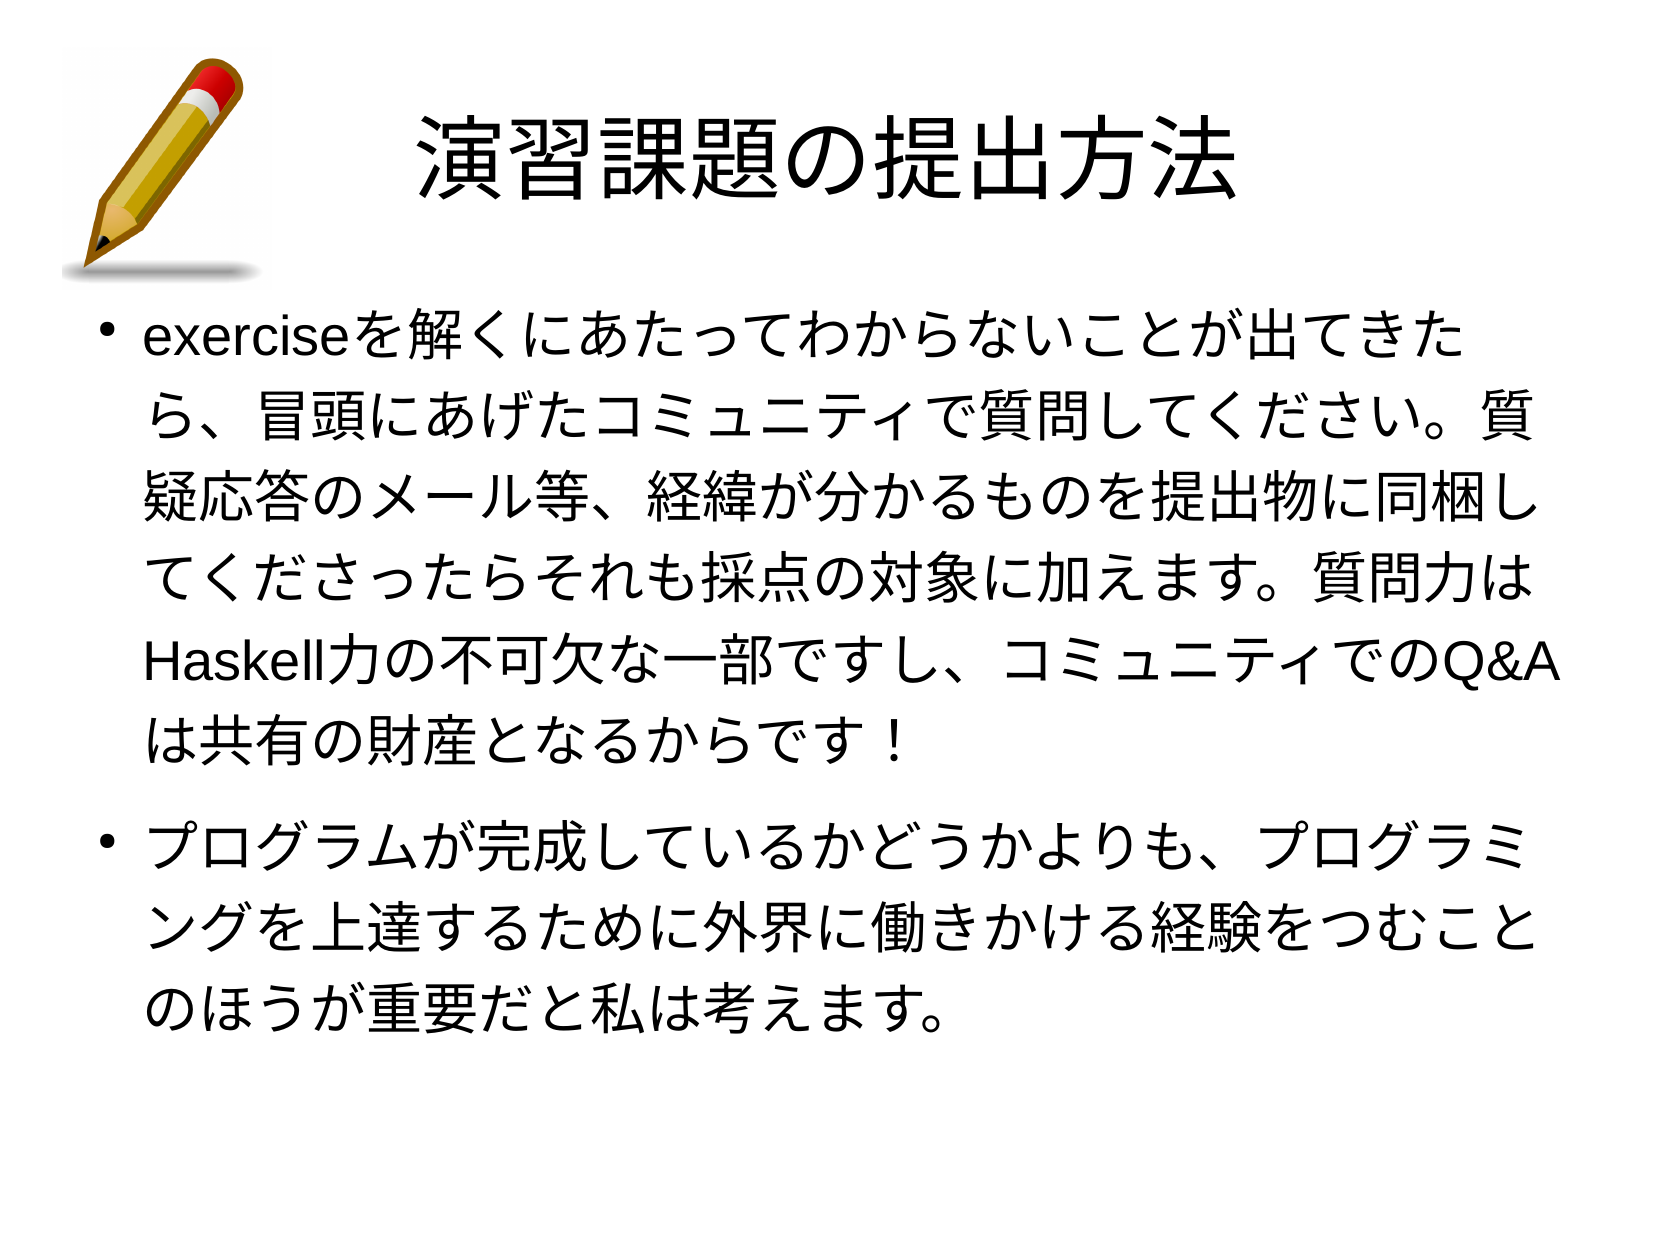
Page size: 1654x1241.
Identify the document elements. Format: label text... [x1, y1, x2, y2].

list exerciseを解くにあたってわからないことが出てきたら、冒頭にあげたコミュニティで質問してください。質疑応答のメール等、経緯が分かるものを提出物に同梱してくださったらそれも採点の対象に加えます。質問力はHaskell力の不可欠な一部ですし、コミュニティでのQ&Aは共有の財産となるからです！ プログラムが完成しているかどうかよりも、プログラミングを上達するために外界に働きかける経験をつむことのほうが重要だと私は考えます。 [82, 290, 1571, 1063]
picture [62, 47, 272, 290]
title 演習課題の提出方法 [272, 49, 1571, 257]
